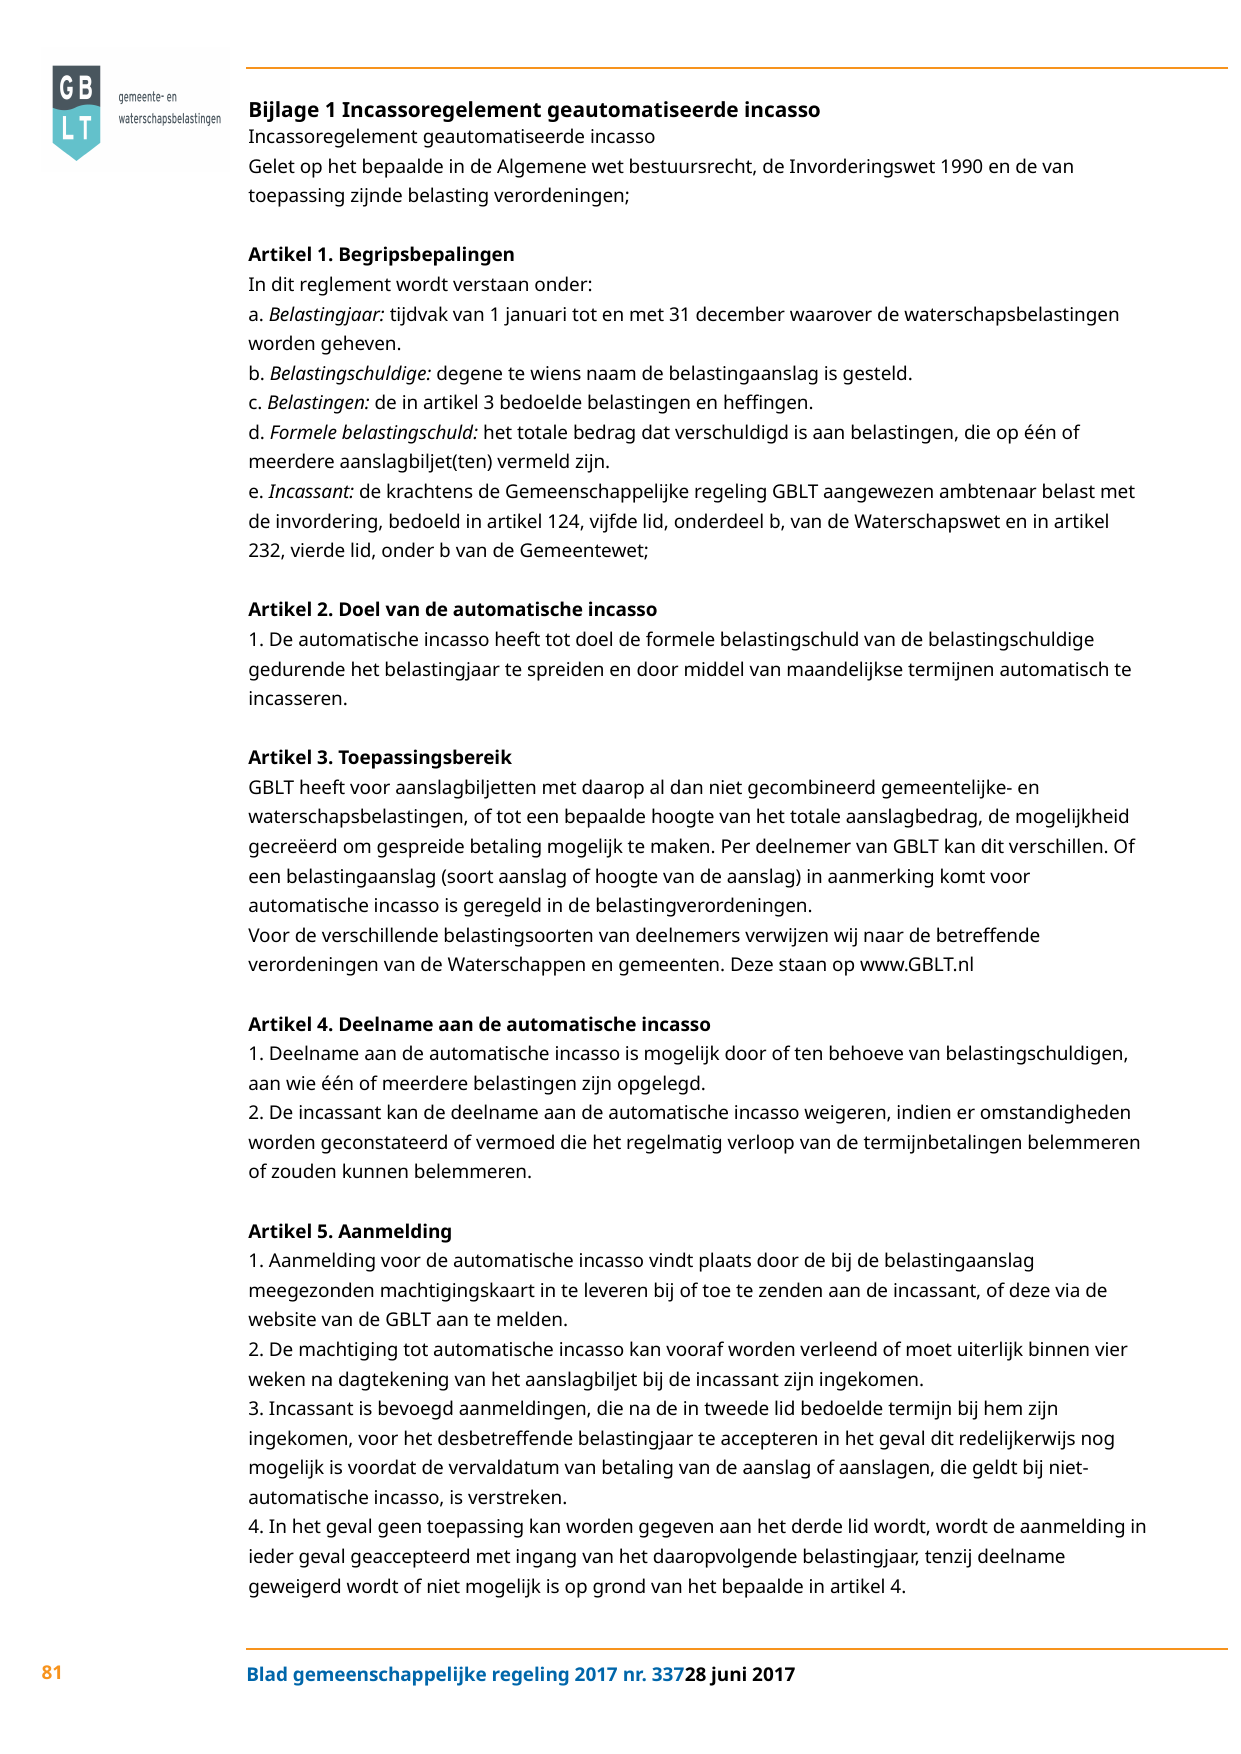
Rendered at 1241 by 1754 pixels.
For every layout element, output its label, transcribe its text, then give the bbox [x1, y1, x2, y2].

text 1. De automatische incasso heeft tot doel de formele belastingschuld van de belastingschuldige gedurende het belastingjaar te spreiden en door middel van maandelijkse termijnen automatisch te incasseren. [248, 626, 1152, 711]
text Artikel 3. Toepassingsbereik [248, 744, 1152, 770]
text Voor de verschillende belastingsoorten van deelnemers verwijzen wij naar de betreffende verordeningen van de Waterschappen en gemeenten. Deze staan op www.GBLT.nl [248, 922, 1152, 977]
text GBLT heeft voor aanslagbiljetten met daarop al dan niet gecombineerd gemeentelijke- en waterschapsbelastingen, of tot een bepaalde hoogte van het totale aanslagbedrag, de mogelijkheid gecreëerd om gespreide betaling mogelijk te maken. Per deelnemer van GBLT kan dit verschillen. Of een belastingaanslag (soort aanslag of hoogte van de aanslag) in aanmerking komt voor automatische incasso is geregeld in de belastingverordeningen. [248, 774, 1152, 918]
text 1. Deelname aan de automatische incasso is mogelijk door of ten behoeve van belastingschuldigen, aan wie één of meerdere belastingen zijn opgelegd. [248, 1040, 1152, 1096]
text b. Belastingschuldige: degene te wiens naam de belastingaanslag is gesteld. [248, 360, 1152, 386]
text 2. De incassant kan de deelname aan de automatische incasso weigeren, indien er omstandigheden worden geconstateerd of vermoed die het regelmatig verloop van de termijnbetalingen belemmeren of zouden kunnen belemmeren. [248, 1099, 1152, 1184]
text In dit reglement wordt verstaan onder: [248, 271, 1152, 297]
text c. Belastingen: de in artikel 3 bedoelde belastingen en heffingen. [248, 389, 1152, 415]
text Artikel 4. Deelname aan de automatische incasso [248, 1011, 1152, 1037]
text Artikel 2. Doel van de automatische incasso [248, 597, 1152, 622]
text e. Incassant: de krachtens de Gemeenschappelijke regeling GBLT aangewezen ambtenaar belast met de invordering, bedoeld in artikel 124, vijfde lid, onderdeel b, van de Waterschapswet en in artikel 232, vierde lid, onder b van de Gemeentewet; [248, 478, 1152, 563]
text Incassoregelement geautomatiseerde incasso [248, 123, 1152, 149]
text Gelet op het bepaalde in de Algemene wet bestuursrecht, de Invorderingswet 1990 en de van toepassing zijnde belasting verordeningen; [248, 153, 1152, 208]
text 3. Incassant is bevoegd aanmeldingen, die na de in tweede lid bedoelde termijn bij hem zijn ingekomen, voor het desbetreffende belastingjaar te accepteren in het geval dit redelijkerwijs nog mogelijk is voordat de vervaldatum van betaling van de aanslag of aanslagen, die geldt bij niet-automatische incasso, is verstreken. [248, 1395, 1152, 1510]
text a. Belastingjaar: tijdvak van 1 januari tot en met 31 december waarover de waterschapsbelastingen worden geheven. [248, 301, 1152, 356]
text d. Formele belastingschuld: het totale bedrag dat verschuldigd is aan belastingen, die op één of meerdere aanslagbiljet(ten) vermeld zijn. [248, 419, 1152, 474]
text 2. De machtiging tot automatische incasso kan vooraf worden verleend of moet uiterlijk binnen vier weken na dagtekening van het aanslagbiljet bij de incassant zijn ingekomen. [248, 1336, 1152, 1392]
picture [41, 47, 231, 172]
text Artikel 1. Begripsbepalingen [248, 242, 1152, 267]
text Bijlage 1 Incassoregelement geautomatiseerde incasso [248, 95, 1152, 123]
text Artikel 5. Aanmelding [248, 1218, 1152, 1244]
text 1. Aanmelding voor de automatische incasso vindt plaats door de bij de belastingaanslag meegezonden machtigingskaart in te leveren bij of toe te zenden aan de incassant, of deze via de website van de GBLT aan te melden. [248, 1247, 1152, 1332]
text 4. In het geval geen toepassing kan worden gegeven aan het derde lid wordt, wordt de aanmelding in ieder geval geaccepteerd met ingang van het daaropvolgende belastingjaar, tenzij deelname geweigerd wordt of niet mogelijk is op grond van het bepaalde in artikel 4. [248, 1514, 1152, 1599]
